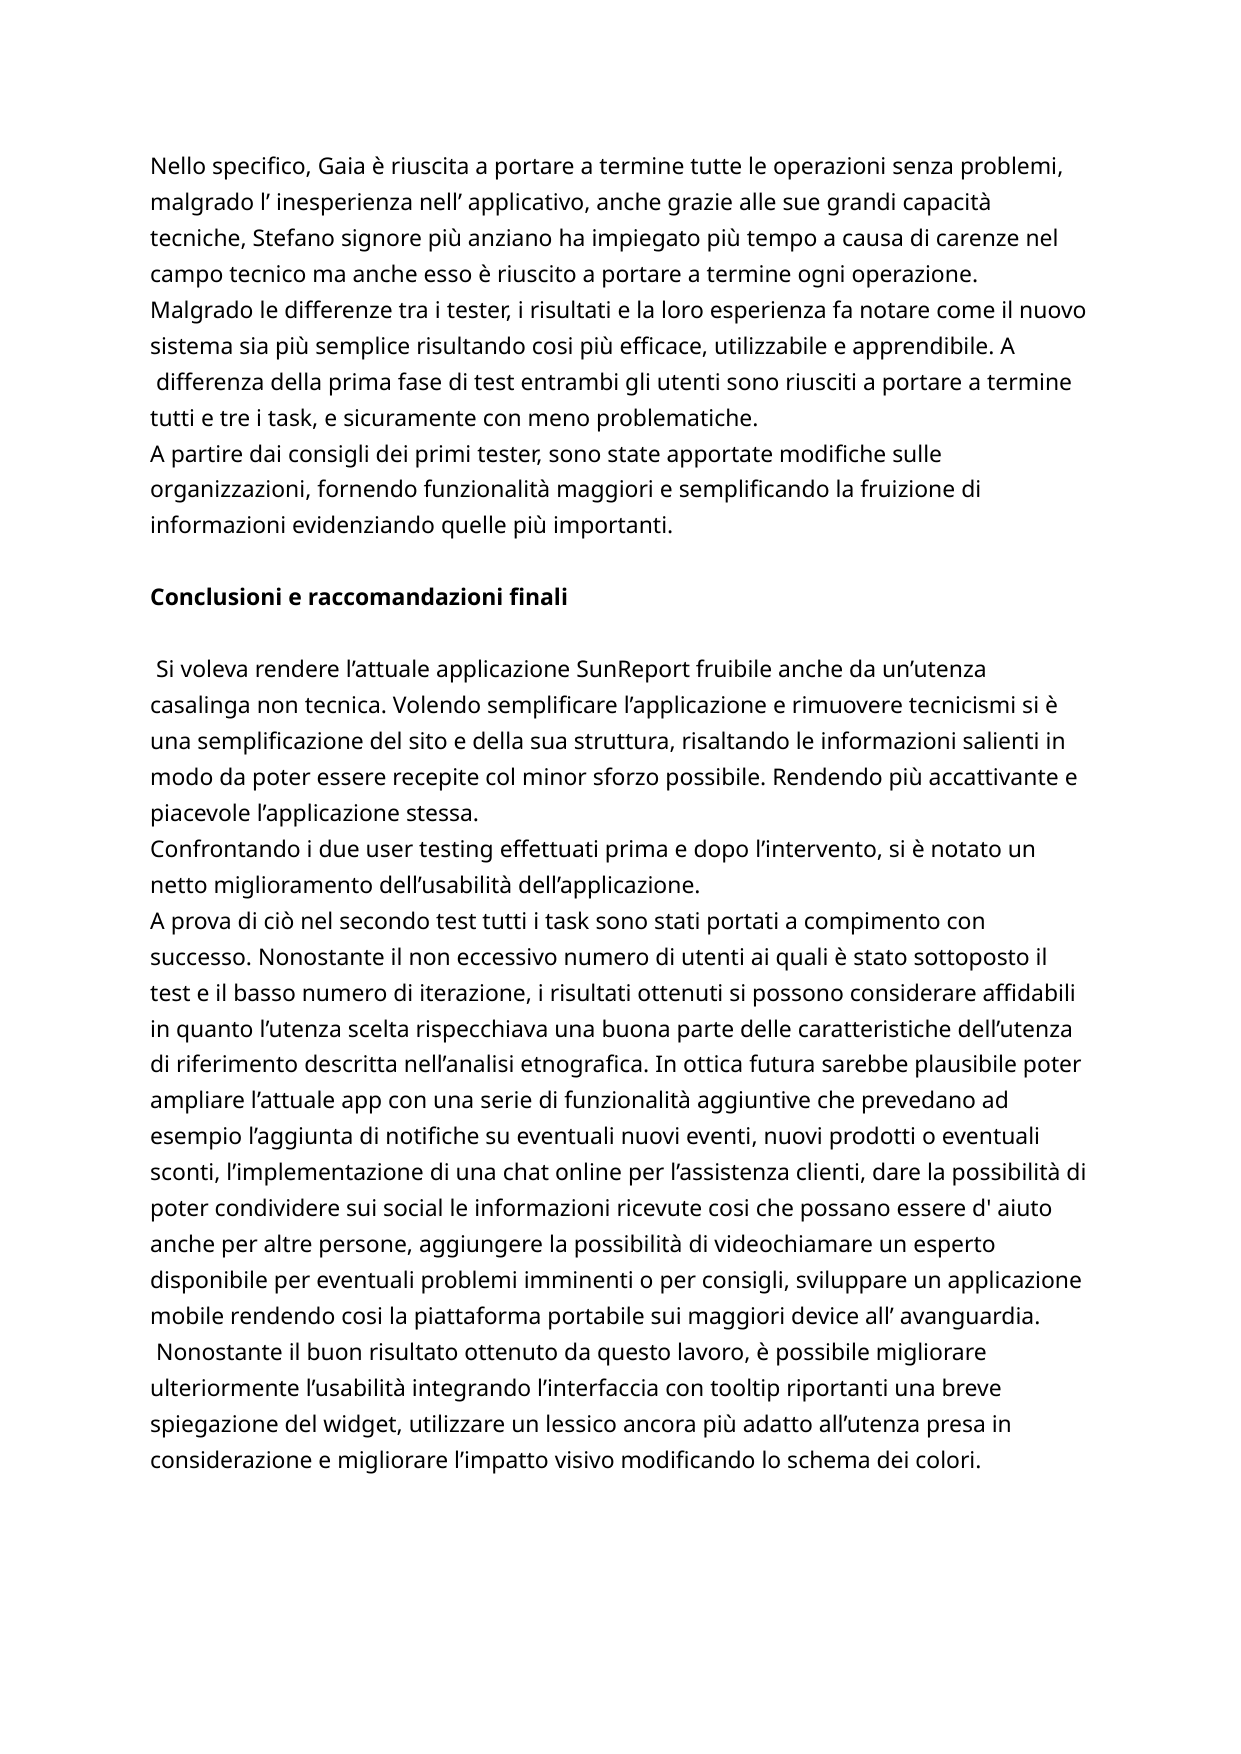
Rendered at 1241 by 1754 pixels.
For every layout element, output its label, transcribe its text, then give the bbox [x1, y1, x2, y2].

text A prova di ciò nel secondo test tutti i task sono stati portati a compimento con successo. Nonostante il non eccessivo numero di utenti ai quali è stato sottoposto il test e il basso numero di iterazione, i risultati ottenuti si possono considerare affidabili in quanto l’utenza scelta rispecchiava una buona parte delle caratteristiche dell’utenza di riferimento descritta nell’analisi etnografica. In ottica futura sarebbe plausibile poter ampliare l’attuale app con una serie di funzionalità aggiuntive che prevedano ad esempio l’aggiunta di notifiche su eventuali nuovi eventi, nuovi prodotti o eventuali sconti, l’implementazione di una chat online per l’assistenza clienti, dare la possibilità di poter condividere sui social le informazioni ricevute cosi che possano essere d' aiuto anche per altre persone, aggiungere la possibilità di videochiamare un esperto disponibile per eventuali problemi imminenti o per consigli, sviluppare un applicazione mobile rendendo cosi la piattaforma portabile sui maggiori device all’ avanguardia. [150, 905, 1090, 1331]
text Si voleva rendere l’attuale applicazione SunReport fruibile anche da un’utenza casalinga non tecnica. Volendo semplificare l’applicazione e rimuovere tecnicismi si è una semplificazione del sito e della sua struttura, risaltando le informazioni salienti in modo da poter essere recepite col minor sforzo possibile. Rendendo più accattivante e piacevole l’applicazione stessa. [150, 653, 1090, 828]
text A partire dai consigli dei primi tester, sono state apportate modifiche sulle organizzazioni, fornendo funzionalità maggiori e semplificando la fruizione di informazioni evidenziando quelle più importanti. [150, 437, 1090, 541]
text Nonostante il buon risultato ottenuto da questo lavoro, è possibile migliorare ulteriormente l’usabilità integrando l’interfaccia con tooltip riportanti una breve spiegazione del widget, utilizzare un lessico ancora più adatto all’utenza presa in considerazione e migliorare l’impatto visivo modificando lo schema dei colori. [150, 1336, 1090, 1475]
text differenza della prima fase di test entrambi gli utenti sono riusciti a portare a termine tutti e tre i task, e sicuramente con meno problematiche. [150, 366, 1090, 433]
text Malgrado le differenze tra i tester, i risultati e la loro esperienza fa notare come il nuovo sistema sia più semplice risultando cosi più efficace, utilizzabile e apprendibile. A [150, 294, 1090, 361]
text Confrontando i due user testing effettuati prima e dopo l’intervento, si è notato un netto miglioramento dell’usabilità dell’applicazione. [150, 833, 1090, 900]
text Nello specifico, Gaia è riuscita a portare a termine tutte le operazioni senza problemi, malgrado l’ inesperienza nell’ applicativo, anche grazie alle sue grandi capacità tecniche, Stefano signore più anziano ha impiegato più tempo a causa di carenze nel campo tecnico ma anche esso è riuscito a portare a termine ogni operazione. [150, 150, 1090, 289]
text Conclusioni e raccomandazioni finali [150, 581, 1090, 612]
